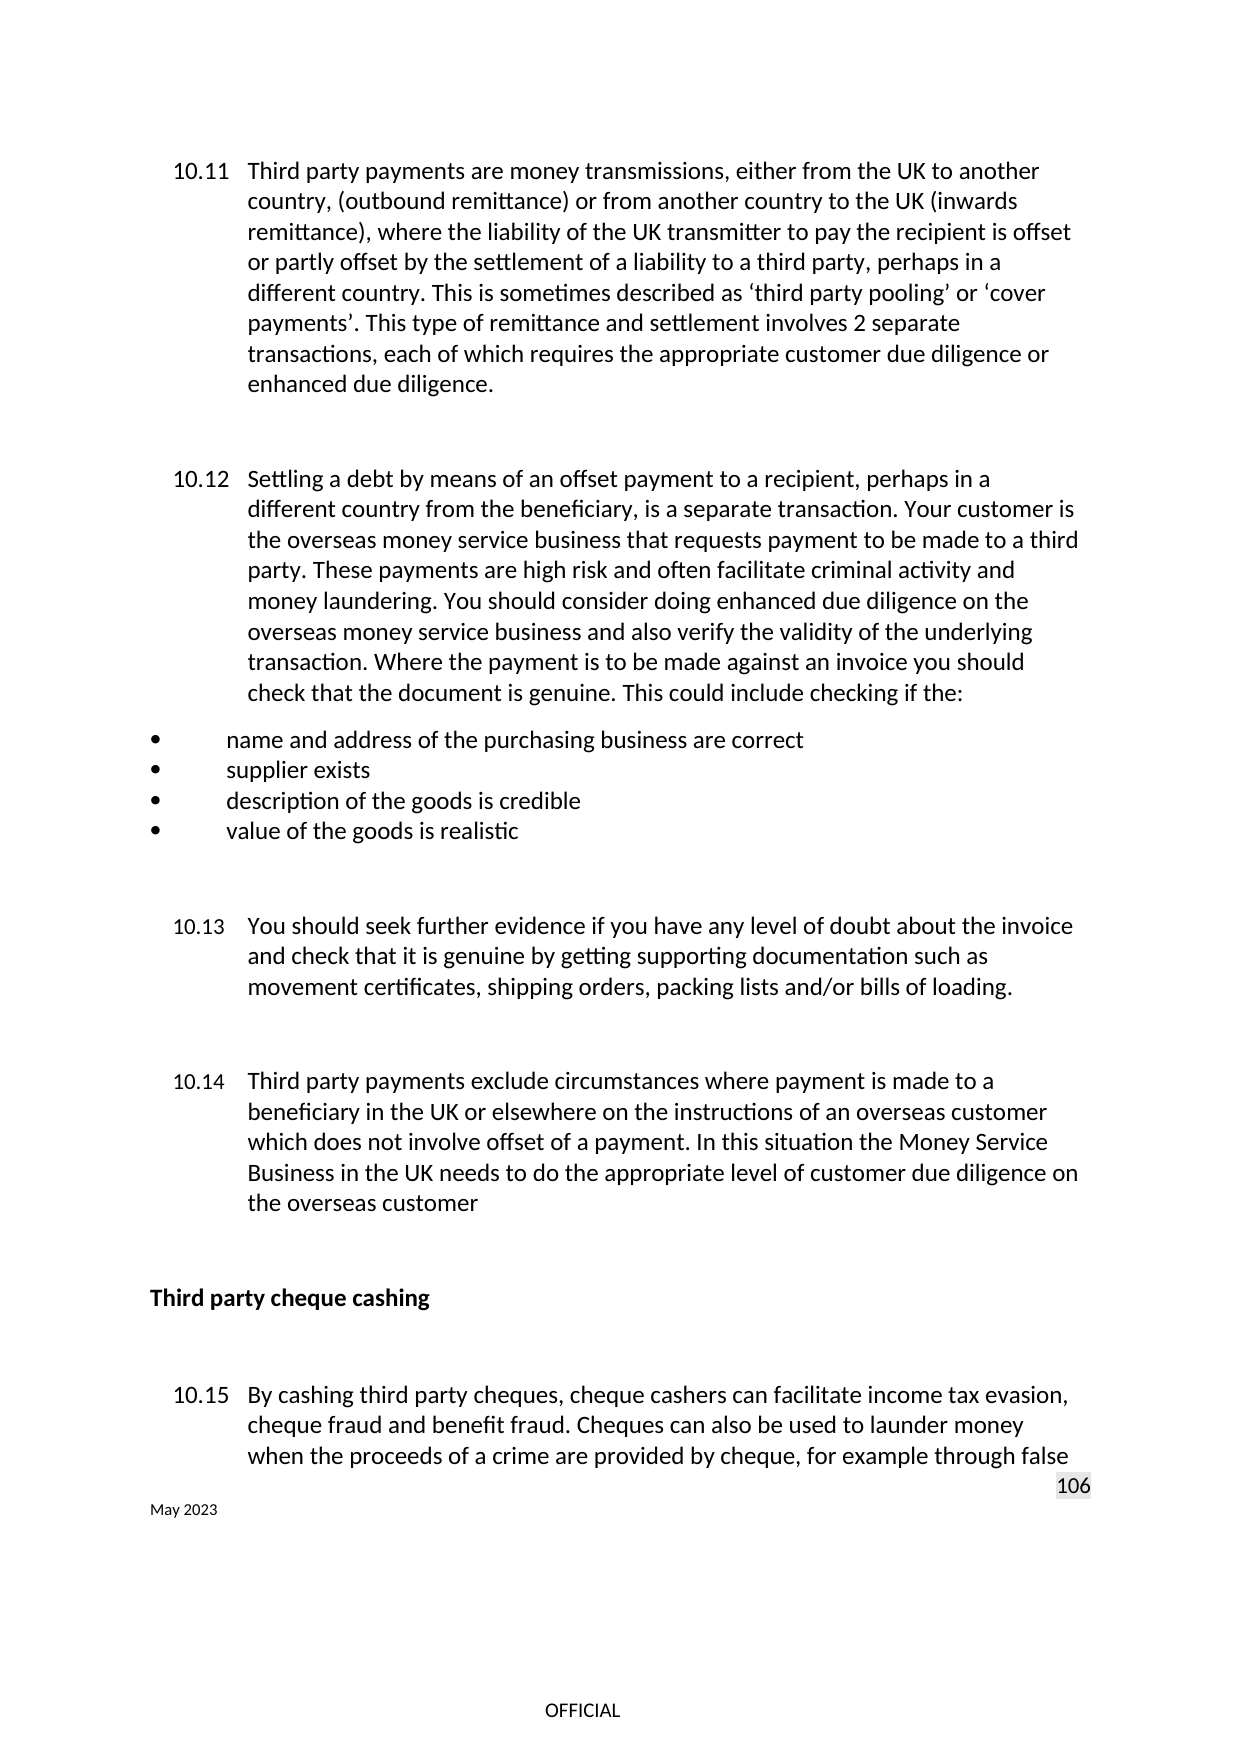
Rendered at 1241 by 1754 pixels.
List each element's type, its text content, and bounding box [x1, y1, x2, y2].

list Third party payments exclude circumstances where payment is made to a beneficiary in the UK or elsewhere on the instructions of an overseas customer which does not involve offset of a payment. In this situation the Money Service Business in the UK needs to do the appropriate level of customer due diligence on the overseas customer [172, 1065, 1081, 1218]
list value of the goods is realistic [151, 815, 1081, 846]
list name and address of the purchasing business are correct [151, 724, 1081, 754]
list supplier exists [151, 754, 1081, 785]
text 10.15 By cashing third party cheques, cheque cashers can facilitate income tax evasion, cheque fraud and benefit fraud. Cheques can also be used to launder money when the proceeds of a crime are provided by cheque, for example through false [172, 1379, 1081, 1471]
text 10.12 Settling a debt by means of an offset payment to a recipient, perhaps in a different country from the beneficiary, is a separate transaction. Your customer is the overseas money service business that requests payment to be made to a third party. These payments are high risk and often facilitate criminal activity and money laundering. You should consider doing enhanced due diligence on the overseas money service business and also verify the validity of the underlying transaction. Where the payment is to be made against an invoice you should check that the document is genuine. This could include checking if the: [172, 463, 1081, 707]
list You should seek further evidence if you have any level of doubt about the invoice and check that it is genuine by getting supporting documentation such as movement certificates, shipping orders, packing lists and/or bills of loading. [172, 910, 1081, 1001]
subtitle Third party cheque cashing [150, 1282, 1091, 1312]
list description of the goods is credible [151, 785, 1081, 815]
text 10.11 Third party payments are money transmissions, either from the UK to another country, (outbound remittance) or from another country to the UK (inwards remittance), where the liability of the UK transmitter to pay the recipient is offset or partly offset by the settlement of a liability to a third party, perhaps in a different country. This is sometimes described as ‘third party pooling’ or ‘cover payments’. This type of remittance and settlement involves 2 separate transactions, each of which requires the appropriate customer due diligence or enhanced due diligence. [172, 155, 1081, 399]
